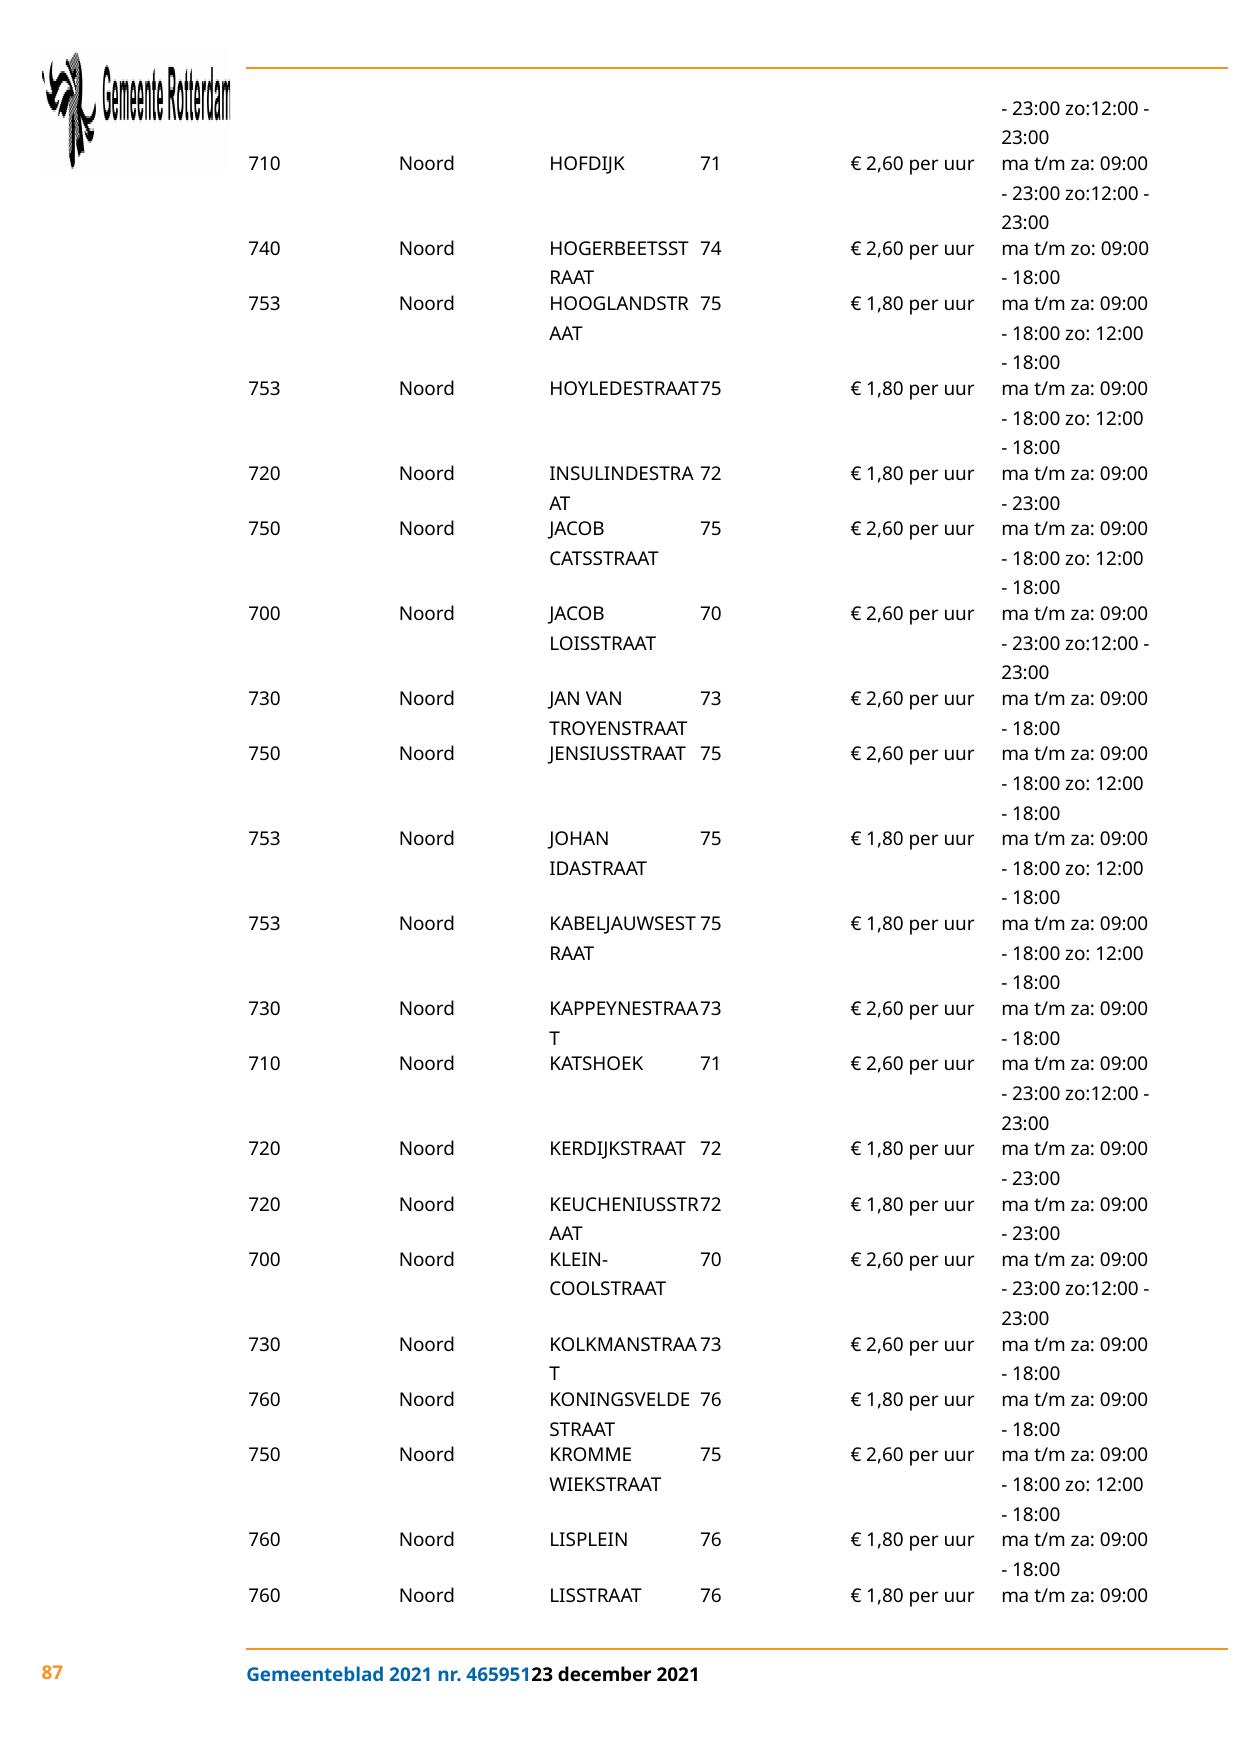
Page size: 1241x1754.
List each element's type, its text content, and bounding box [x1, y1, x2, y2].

table_cell Noord [399, 910, 549, 995]
table_cell Noord [399, 515, 549, 600]
table_cell HOFDIJK [549, 150, 700, 235]
table_cell ma t/m za: 09:00 - 18:00 [1001, 1331, 1152, 1386]
table_cell ma t/m za: 09:00 - 23:00 zo:12:00 - 23:00 [1001, 1246, 1152, 1331]
table_cell ma t/m za: 09:00 - 18:00 zo: 12:00 - 18:00 [1001, 741, 1152, 825]
table_cell € 1,80 per uur [850, 1526, 1001, 1582]
table_cell ma t/m za: 09:00 - 18:00 zo: 12:00 - 18:00 [1001, 290, 1152, 375]
table_cell Noord [399, 460, 549, 515]
table_cell Noord [399, 1526, 549, 1582]
table_cell € 2,60 per uur [850, 1051, 1001, 1135]
table_cell Noord [399, 290, 549, 375]
table_cell Noord [399, 375, 549, 460]
table_cell € 1,80 per uur [850, 1191, 1001, 1246]
table_cell ma t/m za: 09:00 - 23:00 [1001, 460, 1152, 515]
table_cell Noord [399, 150, 549, 235]
table_cell 74 [700, 235, 850, 290]
table_cell ma t/m za: 09:00 - 23:00 [1001, 1191, 1152, 1246]
table_cell 730 [248, 1331, 398, 1386]
table_cell ma t/m za: 09:00 - 18:00 [1001, 1526, 1152, 1582]
table_cell 75 [700, 290, 850, 375]
table_cell Noord [399, 995, 549, 1051]
table_cell € 2,60 per uur [850, 1331, 1001, 1386]
table_cell KATSHOEK [549, 1051, 700, 1135]
table_cell Noord [399, 600, 549, 685]
picture [41, 47, 231, 172]
table_cell € 1,80 per uur [850, 1135, 1001, 1191]
table_cell 720 [248, 1191, 398, 1246]
table_cell € 2,60 per uur [850, 235, 1001, 290]
table_cell ma t/m za: 09:00 - 23:00 zo:12:00 - 23:00 [1001, 1051, 1152, 1135]
table_cell € 1,80 per uur [850, 825, 1001, 910]
table_cell 720 [248, 1135, 398, 1191]
table_cell € 2,60 per uur [850, 995, 1001, 1051]
table_cell HOOGLANDSTRAAT [549, 290, 700, 375]
table_cell ma t/m za: 09:00 - 23:00 [1001, 1135, 1152, 1191]
table_cell € 2,60 per uur [850, 600, 1001, 685]
table_cell 753 [248, 825, 398, 910]
table_cell 76 [700, 1526, 850, 1582]
table_cell 710 [248, 150, 398, 235]
table_cell € 2,60 per uur [850, 1442, 1001, 1526]
table_cell ma t/m za: 09:00 - 18:00 zo: 12:00 - 18:00 [1001, 1442, 1152, 1526]
table_cell ma t/m za: 09:00 - 18:00 [1001, 1386, 1152, 1442]
table_cell 71 [700, 1051, 850, 1135]
table_cell € 2,60 per uur [850, 685, 1001, 741]
table_cell 760 [248, 1582, 398, 1607]
table_cell Noord [399, 1246, 549, 1331]
table_cell € 2,60 per uur [850, 150, 1001, 235]
table_cell ma t/m za: 09:00 - 18:00 zo: 12:00 - 18:00 [1001, 910, 1152, 995]
table_cell [399, 95, 549, 150]
table_cell 73 [700, 1331, 850, 1386]
table_cell KLEIN-COOLSTRAAT [549, 1246, 700, 1331]
table_cell [700, 95, 850, 150]
table_cell [850, 95, 1001, 150]
table_cell ma t/m za: 09:00 - 18:00 zo: 12:00 - 18:00 [1001, 825, 1152, 910]
table_cell € 2,60 per uur [850, 515, 1001, 600]
table_cell ma t/m za: 09:00 - 18:00 [1001, 995, 1152, 1051]
table_cell 730 [248, 995, 398, 1051]
table_cell JOHAN IDASTRAAT [549, 825, 700, 910]
table_cell ma t/m za: 09:00 - 18:00 zo: 12:00 - 18:00 [1001, 515, 1152, 600]
table_cell Noord [399, 235, 549, 290]
table_cell [549, 95, 700, 150]
table_cell 75 [700, 1442, 850, 1526]
table_cell € 1,80 per uur [850, 1582, 1001, 1607]
table_cell KERDIJKSTRAAT [549, 1135, 700, 1191]
table_cell KABELJAUWSESTRAAT [549, 910, 700, 995]
table_cell 72 [700, 1191, 850, 1246]
table_cell ma t/m zo: 09:00 - 18:00 [1001, 235, 1152, 290]
table_cell ma t/m za: 09:00 - 18:00 zo: 12:00 - 18:00 [1001, 375, 1152, 460]
table_cell ma t/m za: 09:00 - 23:00 zo:12:00 - 23:00 [1001, 600, 1152, 685]
table_cell Noord [399, 825, 549, 910]
table_cell 75 [700, 910, 850, 995]
table_cell JENSIUSSTRAAT [549, 741, 700, 825]
table_cell JACOB LOISSTRAAT [549, 600, 700, 685]
table_cell 73 [700, 685, 850, 741]
table_cell 700 [248, 1246, 398, 1331]
table_cell 75 [700, 375, 850, 460]
table_cell LISPLEIN [549, 1526, 700, 1582]
table_cell HOYLEDESTRAAT [549, 375, 700, 460]
table_cell 70 [700, 1246, 850, 1331]
table_cell 720 [248, 460, 398, 515]
table_cell KAPPEYNESTRAAT [549, 995, 700, 1051]
table_cell ma t/m za: 09:00 - 18:00 [1001, 685, 1152, 741]
table_cell Noord [399, 1051, 549, 1135]
table_cell 76 [700, 1582, 850, 1607]
table_cell KROMME WIEKSTRAAT [549, 1442, 700, 1526]
table_cell 750 [248, 1442, 398, 1526]
table_cell Noord [399, 1442, 549, 1526]
table_cell 700 [248, 600, 398, 685]
table_cell ma t/m za: 09:00 [1001, 1582, 1152, 1607]
table_cell JAN VAN TROYENSTRAAT [549, 685, 700, 741]
table_cell HOGERBEETSSTRAAT [549, 235, 700, 290]
table_cell 730 [248, 685, 398, 741]
table_cell ma t/m za: 09:00 - 23:00 zo:12:00 - 23:00 [1001, 150, 1152, 235]
table_cell KONINGSVELDESTRAAT [549, 1386, 700, 1442]
table_cell 760 [248, 1526, 398, 1582]
table_cell Noord [399, 1386, 549, 1442]
table_cell INSULINDESTRAAT [549, 460, 700, 515]
table_cell 753 [248, 290, 398, 375]
table_cell 750 [248, 515, 398, 600]
table_cell KOLKMANSTRAAT [549, 1331, 700, 1386]
table_cell € 2,60 per uur [850, 1246, 1001, 1331]
table_cell 71 [700, 150, 850, 235]
table_cell Noord [399, 685, 549, 741]
table_cell 70 [700, 600, 850, 685]
table_cell 753 [248, 375, 398, 460]
table_cell 753 [248, 910, 398, 995]
table_cell 75 [700, 515, 850, 600]
table_cell LISSTRAAT [549, 1582, 700, 1607]
table_cell € 1,80 per uur [850, 1386, 1001, 1442]
table_cell 72 [700, 460, 850, 515]
table_cell 73 [700, 995, 850, 1051]
table_cell 760 [248, 1386, 398, 1442]
table_cell Noord [399, 741, 549, 825]
table_cell 76 [700, 1386, 850, 1442]
table_cell JACOB CATSSTRAAT [549, 515, 700, 600]
table_cell € 1,80 per uur [850, 910, 1001, 995]
table_cell - 23:00 zo:12:00 - 23:00 [1001, 95, 1152, 150]
table_cell 72 [700, 1135, 850, 1191]
table_cell 750 [248, 741, 398, 825]
table_cell 75 [700, 741, 850, 825]
table_cell 75 [700, 825, 850, 910]
table_cell Noord [399, 1135, 549, 1191]
table_cell 740 [248, 235, 398, 290]
table_cell Noord [399, 1582, 549, 1607]
table_cell € 2,60 per uur [850, 741, 1001, 825]
table_cell 710 [248, 1051, 398, 1135]
table_cell Noord [399, 1191, 549, 1246]
table_cell [248, 95, 398, 150]
table_cell Noord [399, 1331, 549, 1386]
table_cell KEUCHENIUSSTRAAT [549, 1191, 700, 1246]
table_cell € 1,80 per uur [850, 290, 1001, 375]
table_cell € 1,80 per uur [850, 460, 1001, 515]
table_cell € 1,80 per uur [850, 375, 1001, 460]
